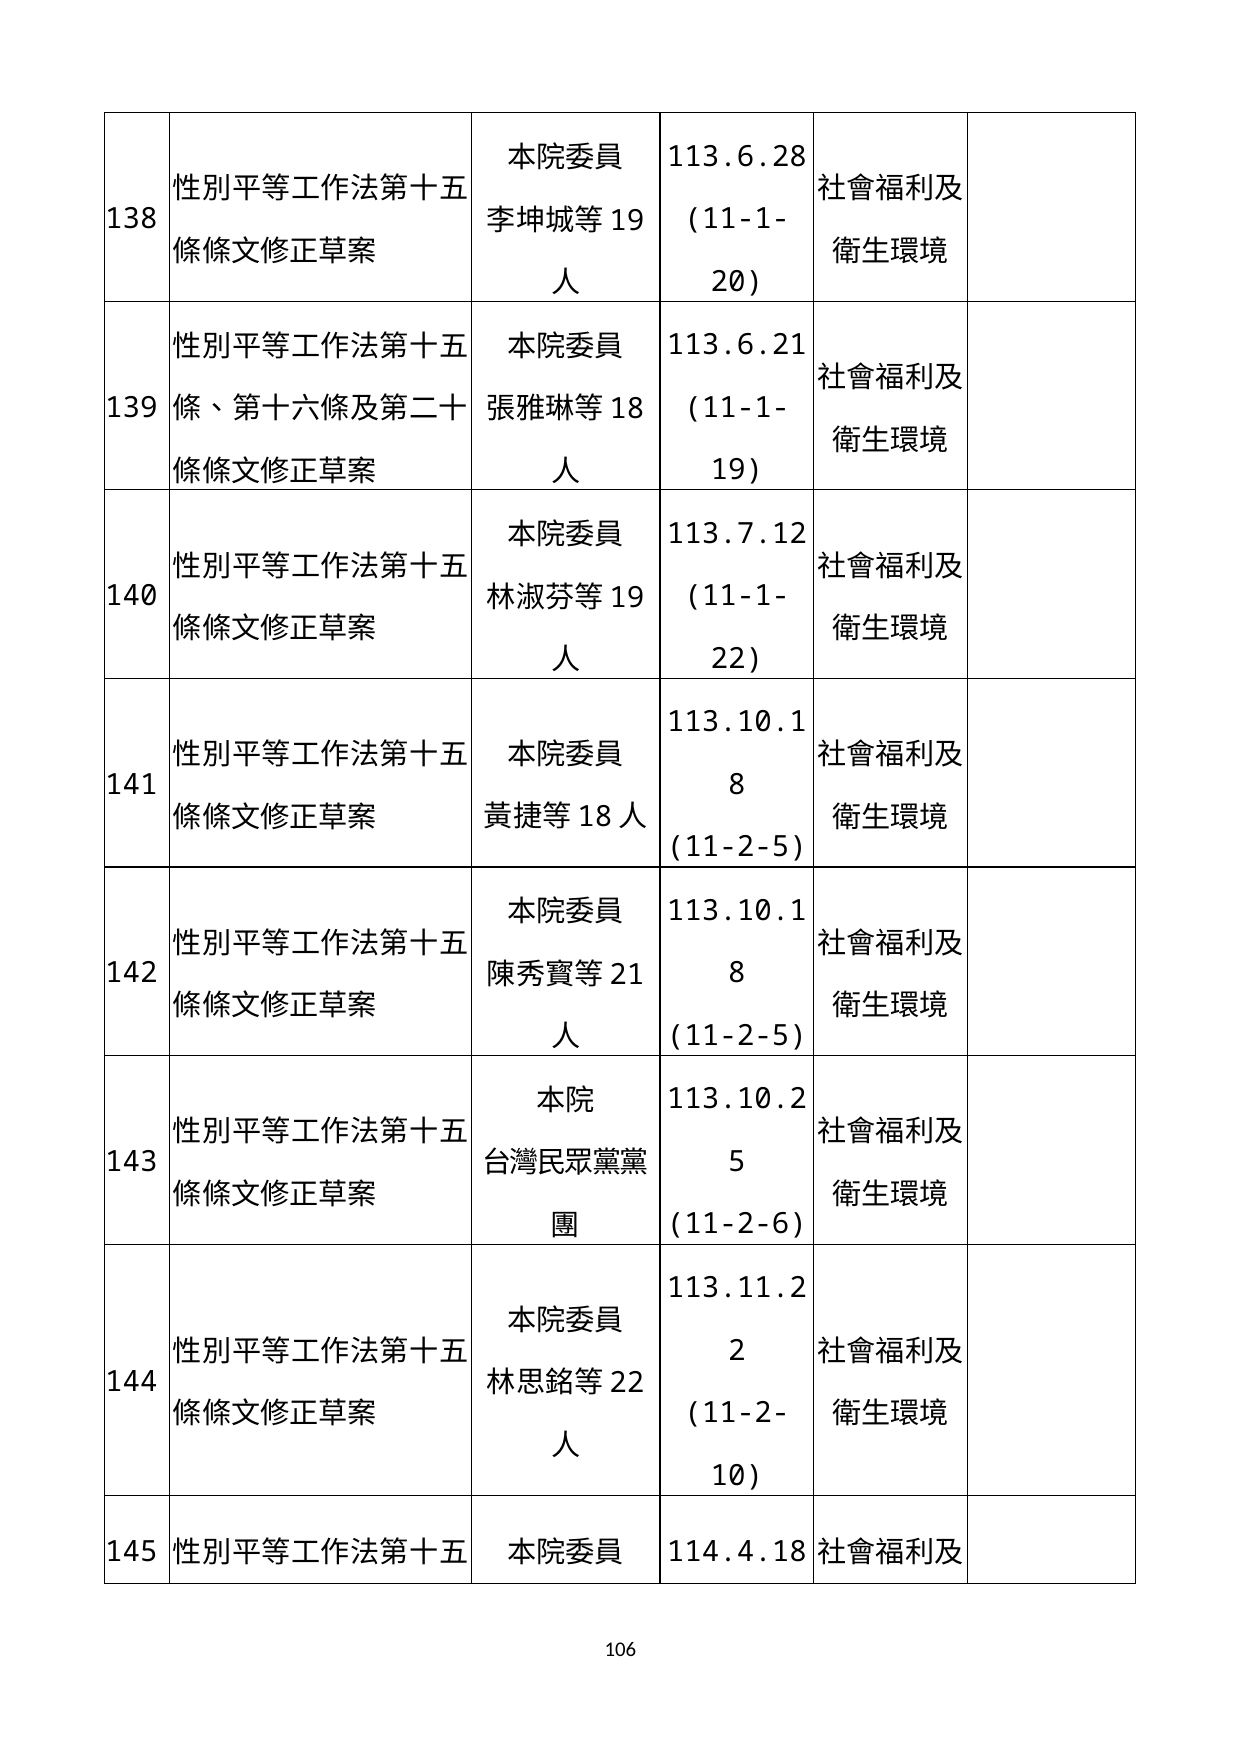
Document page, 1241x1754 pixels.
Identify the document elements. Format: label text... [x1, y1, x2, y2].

table_cell [105, 490, 169, 678]
table_cell 社會福利及衛生環境 [814, 1056, 967, 1243]
table_cell 社會福利及衛生環境 [814, 679, 967, 866]
table_cell 本院委員 張雅琳等18人 [472, 302, 659, 489]
table_cell 本院委員 林思銘等22人 [472, 1245, 659, 1494]
table_cell 本院委員 [472, 1496, 659, 1583]
table_cell [968, 302, 1135, 489]
table_cell 社會福利及 [814, 1496, 967, 1583]
table_cell 社會福利及衛生環境 [814, 868, 967, 1055]
table_cell 本院委員 黃捷等18人 [472, 679, 659, 866]
table_cell 113.6.28 (11-1-20) [661, 113, 813, 301]
table_cell 113.6.21 (11-1-19) [661, 302, 813, 489]
table_cell [968, 1496, 1135, 1583]
table_cell 性別平等工作法第十五 [170, 1496, 471, 1583]
table_cell 社會福利及衛生環境 [814, 302, 967, 489]
table_cell 性別平等工作法第十五條、第十六條及第二十條條文修正草案 [170, 302, 471, 489]
table_cell 本院委員 林淑芬等19人 [472, 490, 659, 678]
table_cell [105, 679, 169, 866]
table_cell 113.11.22 (11-2-10) [661, 1245, 813, 1494]
table_cell 性別平等工作法第十五條條文修正草案 [170, 1245, 471, 1494]
table_cell 性別平等工作法第十五條條文修正草案 [170, 490, 471, 678]
table_cell [968, 113, 1135, 301]
table_cell 性別平等工作法第十五條條文修正草案 [170, 679, 471, 866]
table_cell 113.10.18 (11-2-5) [661, 868, 813, 1055]
table_cell [968, 868, 1135, 1055]
table_cell 本院委員 李坤城等19人 [472, 113, 659, 301]
table_cell 性別平等工作法第十五條條文修正草案 [170, 113, 471, 301]
table_cell 113.10.25 (11-2-6) [661, 1056, 813, 1243]
table_cell 社會福利及衛生環境 [814, 1245, 967, 1494]
table_cell [105, 1245, 169, 1494]
table_cell [968, 679, 1135, 866]
table_cell 113.10.18 (11-2-5) [661, 679, 813, 866]
table_cell [105, 113, 169, 301]
table_cell 性別平等工作法第十五條條文修正草案 [170, 1056, 471, 1243]
table_cell [968, 1245, 1135, 1494]
table_cell 本院委員 陳秀寳等21人 [472, 868, 659, 1055]
table_cell 本院 台灣民眾黨黨團 [472, 1056, 659, 1243]
table_cell 社會福利及衛生環境 [814, 490, 967, 678]
table_cell [105, 1496, 169, 1583]
table_cell [105, 1056, 169, 1243]
table_cell 113.7.12 (11-1-22) [661, 490, 813, 678]
table_cell 性別平等工作法第十五條條文修正草案 [170, 868, 471, 1055]
table_cell 114.4.18 [661, 1496, 813, 1583]
table_cell 社會福利及衛生環境 [814, 113, 967, 301]
table_cell [968, 1056, 1135, 1243]
table_cell [105, 302, 169, 489]
table_cell [968, 490, 1135, 678]
table_cell [105, 868, 169, 1055]
